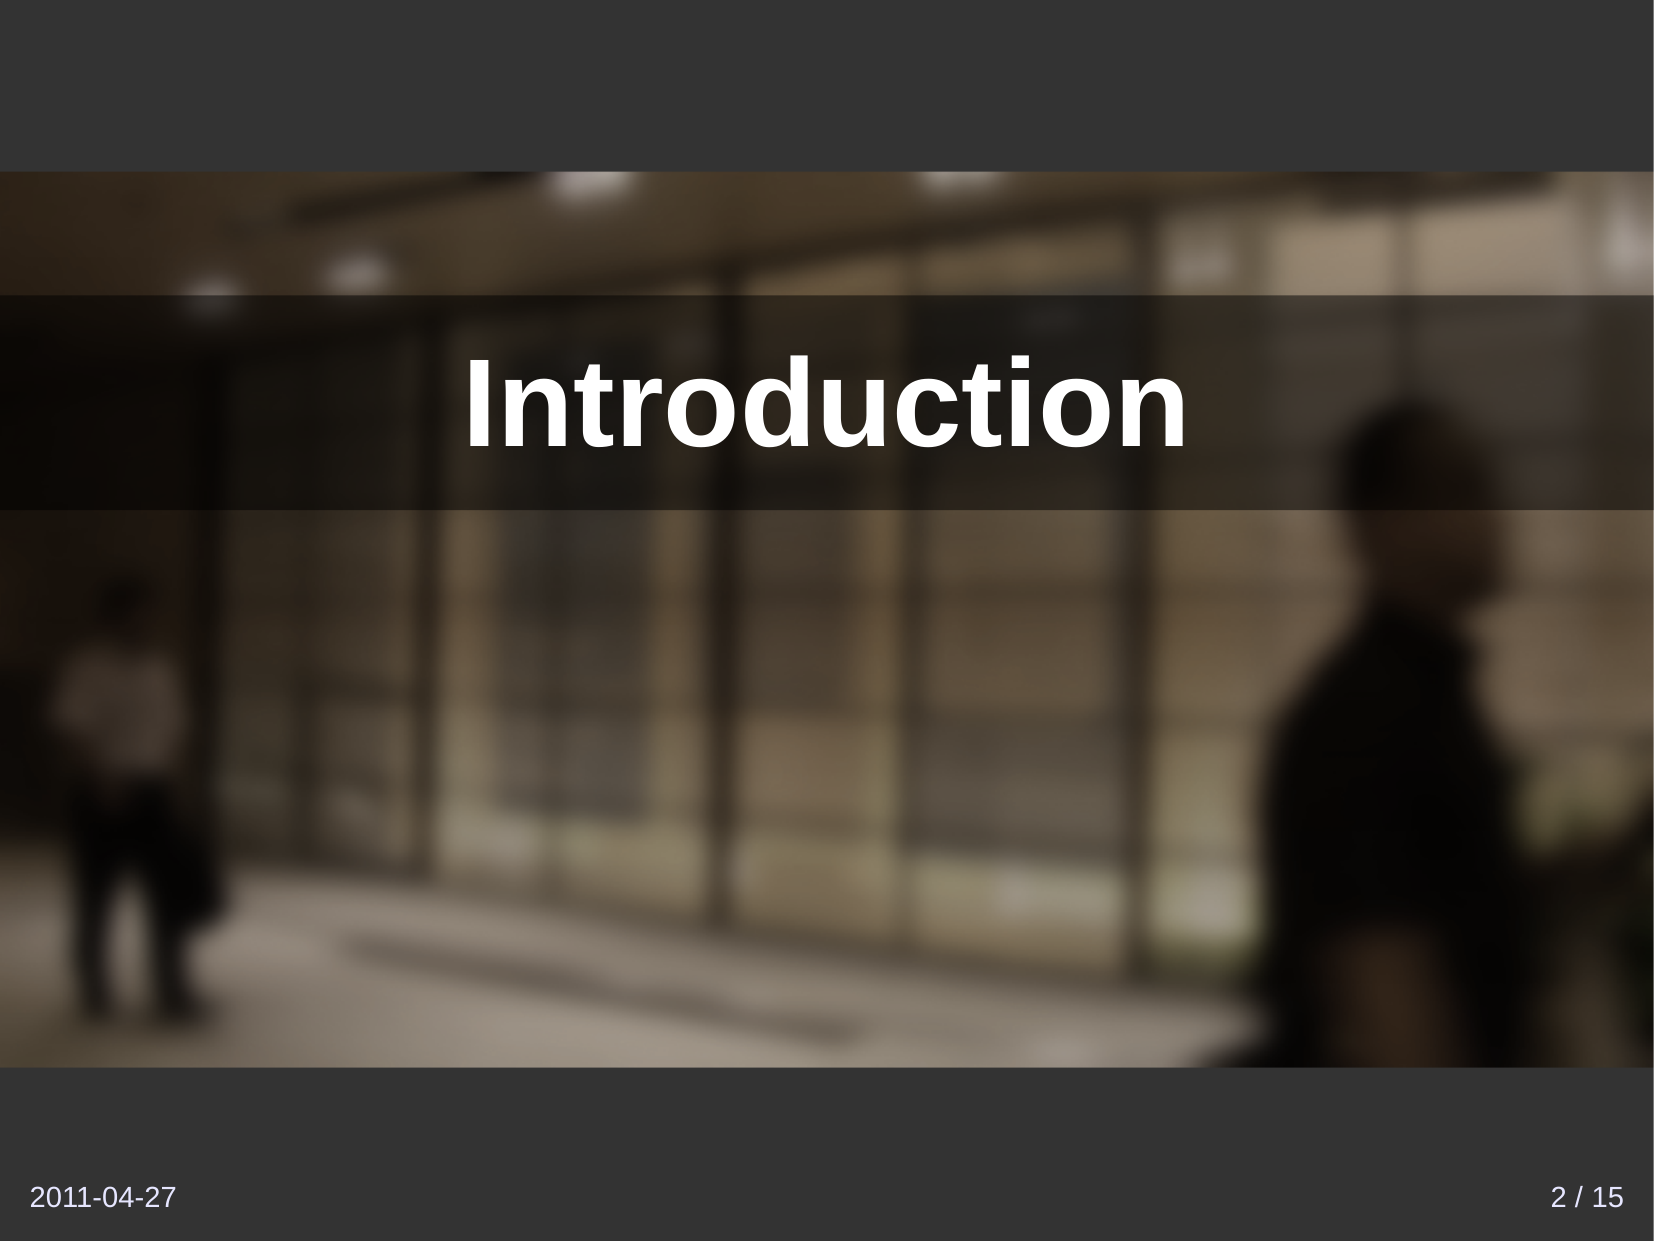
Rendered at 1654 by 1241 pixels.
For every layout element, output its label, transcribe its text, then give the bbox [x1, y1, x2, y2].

title Introduction [0, 295, 1654, 511]
picture [0, 0, 1654, 295]
picture [0, 511, 1654, 1241]
